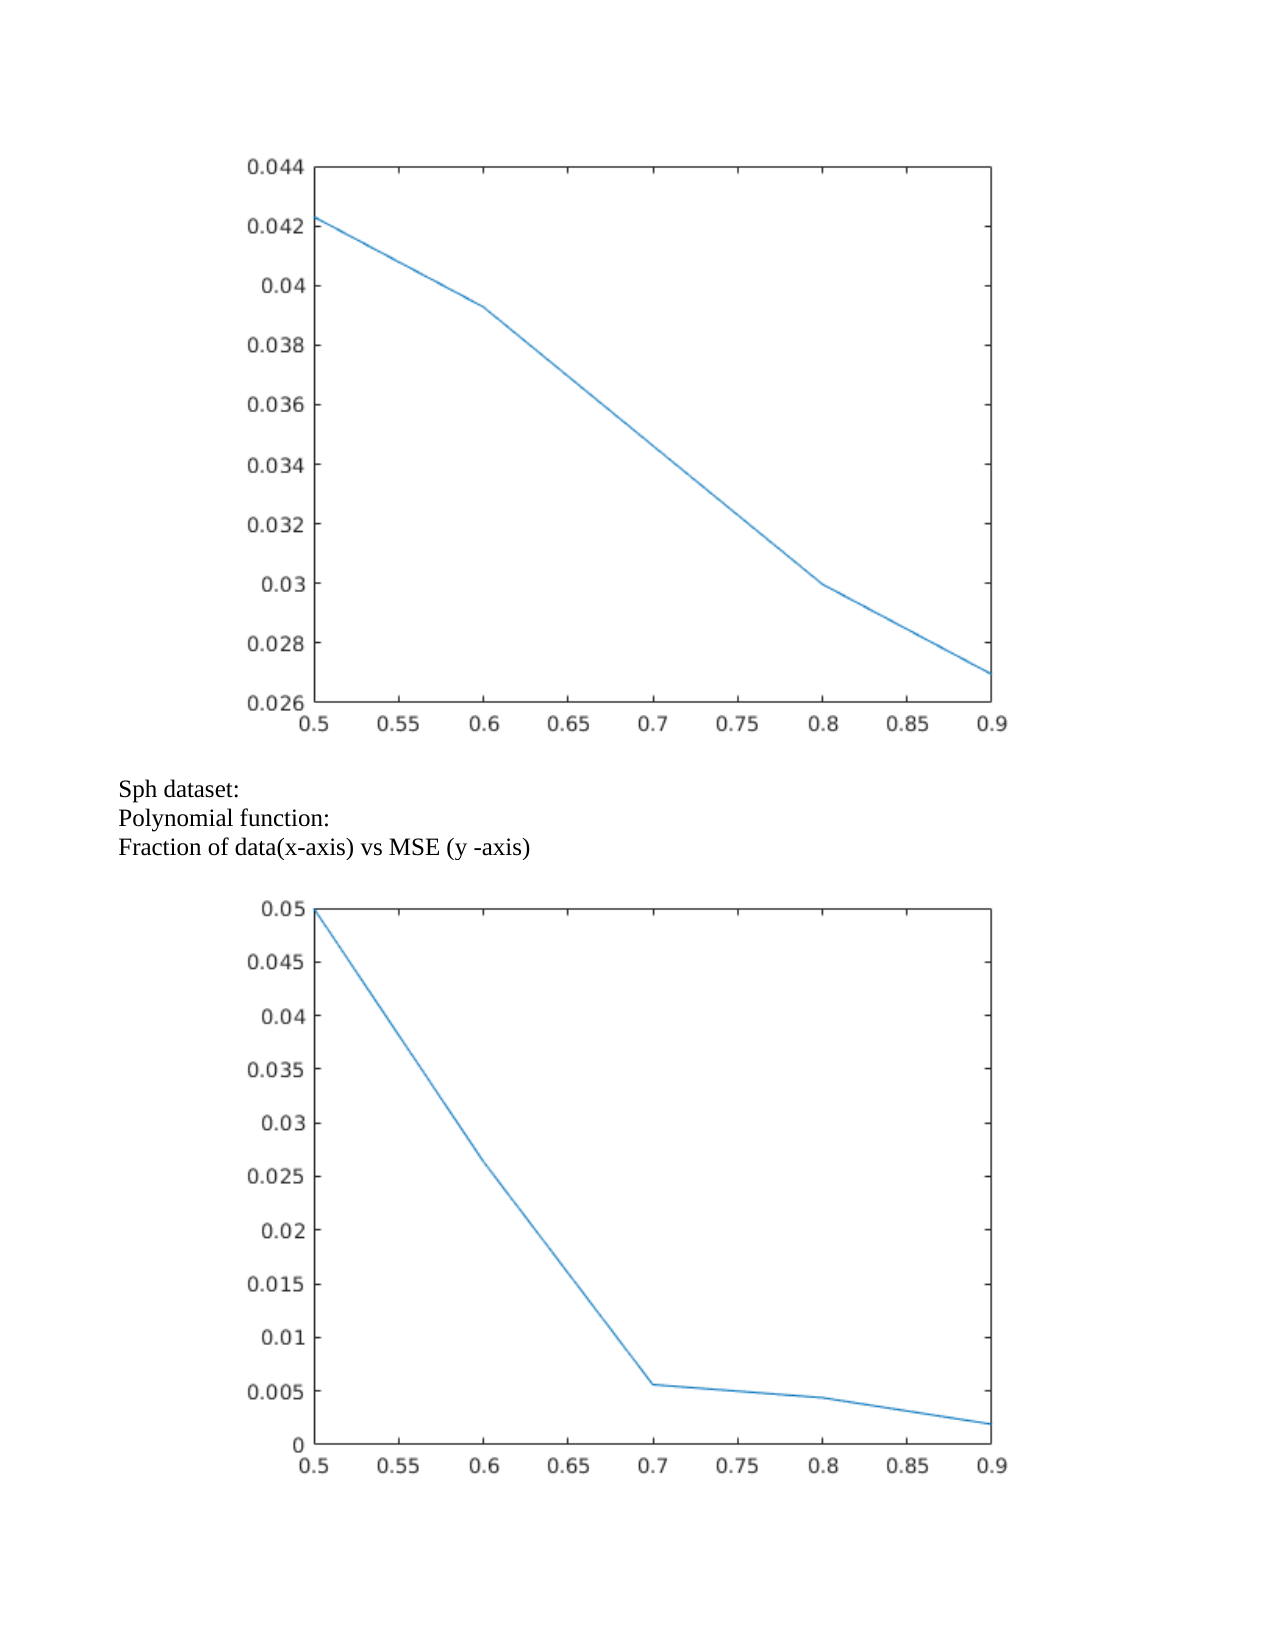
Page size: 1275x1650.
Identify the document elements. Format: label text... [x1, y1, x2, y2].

text Fraction of data(x-axis) vs MSE (y -axis) [118, 832, 1157, 861]
text Sph dataset: [118, 775, 1157, 803]
text Polynomial function: [118, 803, 1157, 832]
picture [200, 118, 1075, 775]
picture [200, 860, 1075, 1517]
